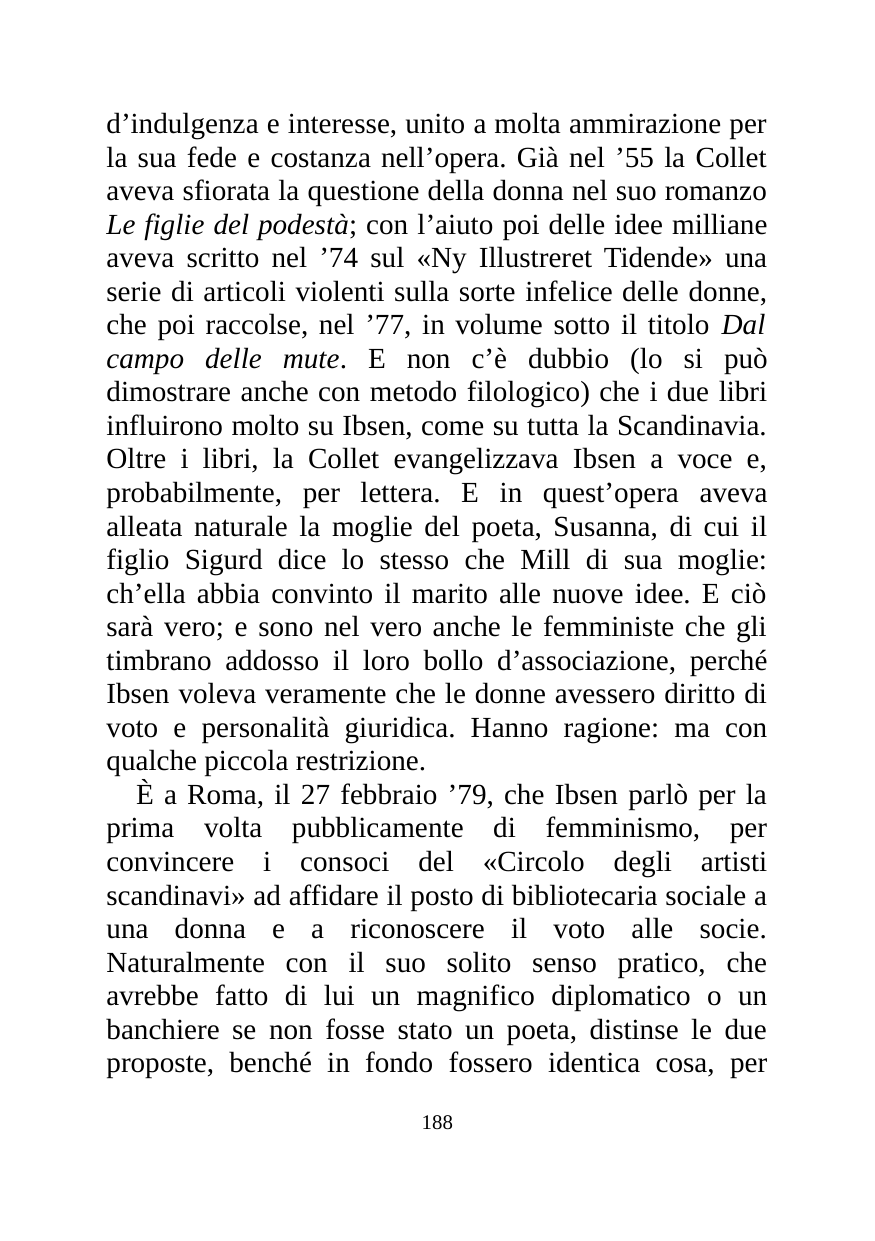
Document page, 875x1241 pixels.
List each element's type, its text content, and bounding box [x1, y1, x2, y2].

text d’indulgenza e interesse, unito a molta ammirazione per la sua fede e costanza nell’opera. Già nel ’55 la Collet aveva sfiorata la questione della donna nel suo romanzo Le figlie del podestà; con l’aiuto poi delle idee milliane aveva scritto nel ’74 sul «Ny Illustreret Tidende» una serie di articoli violenti sulla sorte infelice delle donne, che poi raccolse, nel ’77, in volume sotto il titolo Dal campo delle mute. E non c’è dubbio (lo si può dimostrare anche con metodo filologico) che i due libri influirono molto su Ibsen, come su tutta la Scandinavia. Oltre i libri, la Collet evangelizzava Ibsen a voce e, probabilmente, per lettera. E in quest’opera aveva alleata naturale la moglie del poeta, Susanna, di cui il figlio Sigurd dice lo stesso che Mill di sua moglie: ch’ella abbia convinto il marito alle nuove idee. E ciò sarà vero; e sono nel vero anche le femministe che gli timbrano addosso il loro bollo d’associazione, perché Ibsen voleva veramente che le donne avessero diritto di voto e personalità giuridica. Hanno ragione: ma con qualche piccola restrizione. [106, 106, 768, 777]
text È a Roma, il 27 febbraio ’79, che Ibsen parlò per la prima volta pubblicamente di femminismo, per convincere i consoci del «Circolo degli artisti scandinavi» ad affidare il posto di bibliotecaria sociale a una donna e a riconoscere il voto alle socie. Naturalmente con il suo solito senso pratico, che avrebbe fatto di lui un magnifico diplomatico o un banchiere se non fosse stato un poeta, distinse le due proposte, benché in fondo fossero identica cosa, per [106, 777, 768, 1079]
